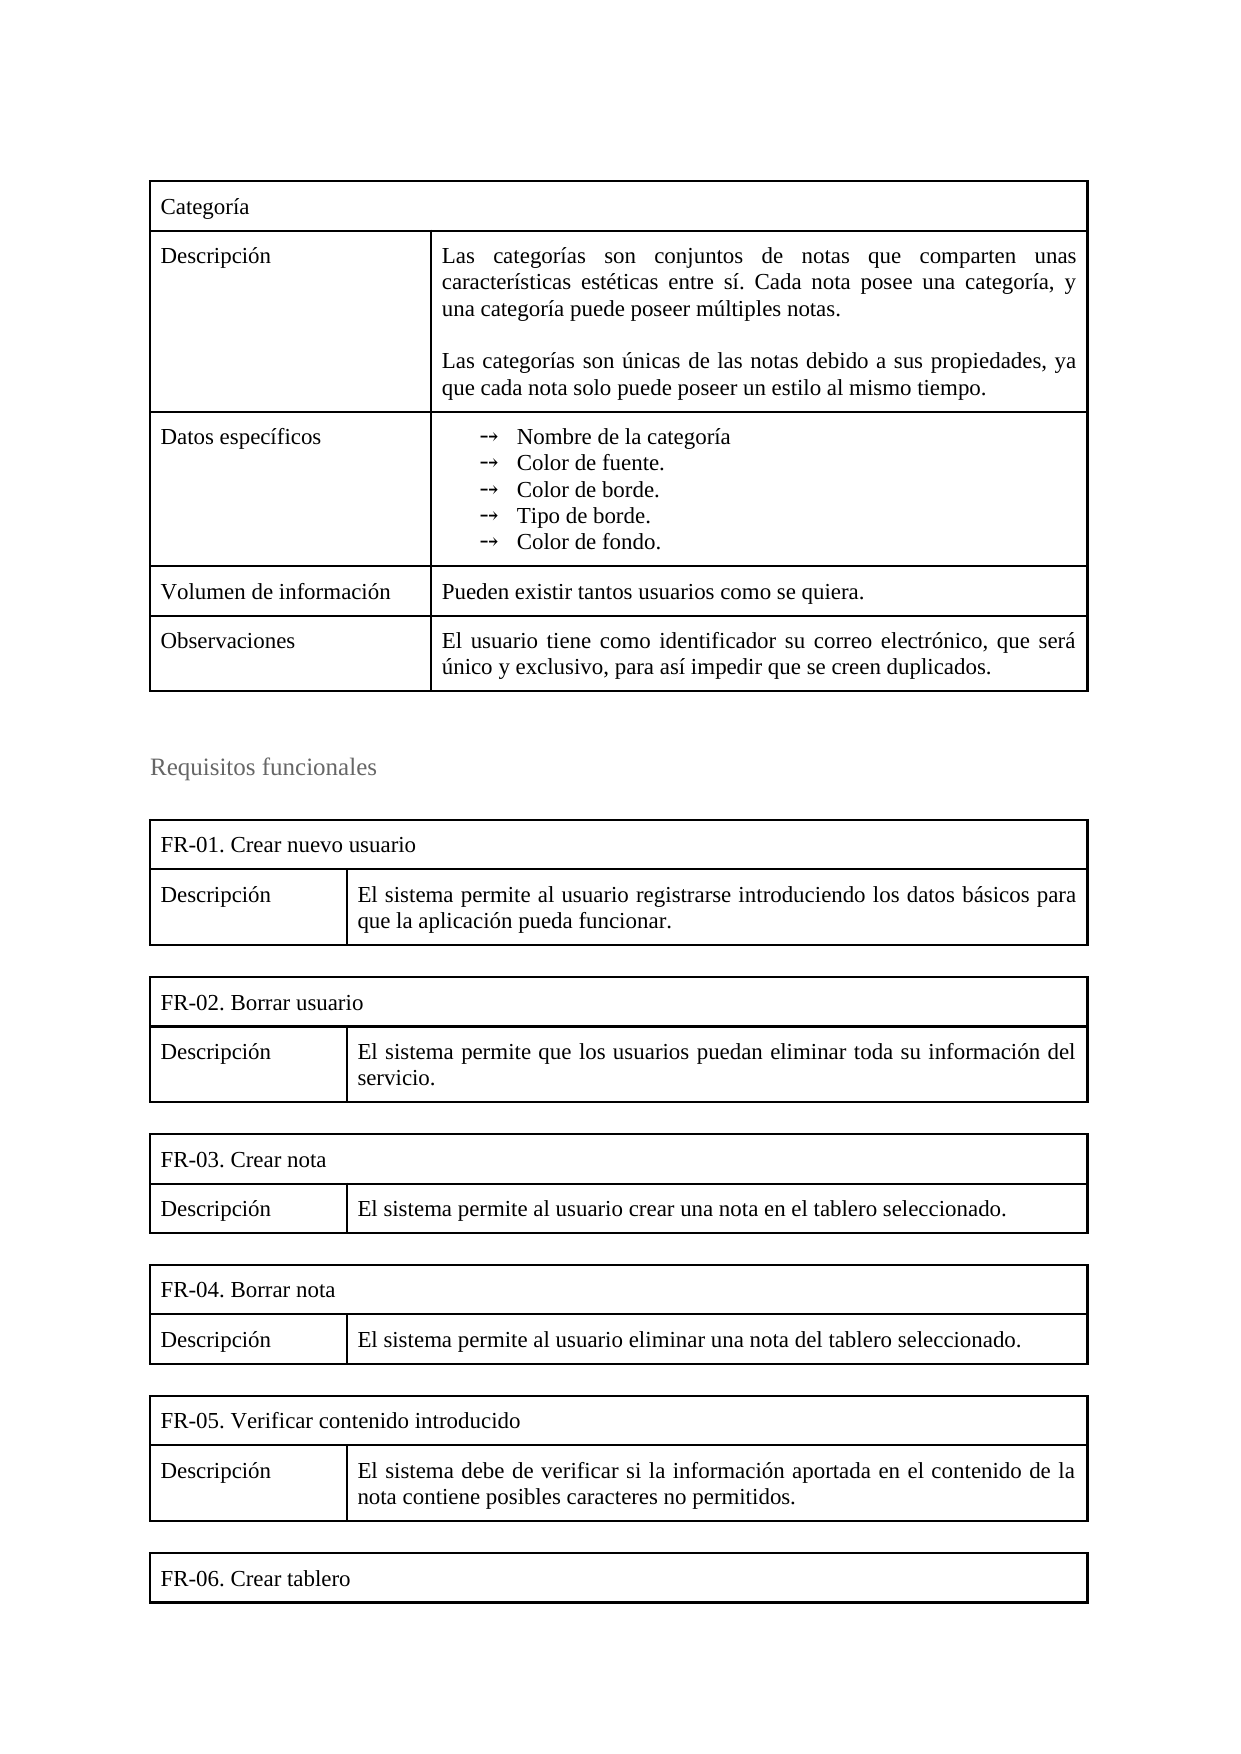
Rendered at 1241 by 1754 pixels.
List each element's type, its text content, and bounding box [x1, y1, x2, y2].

table_header FR-02. Borrar usuario [151, 978, 1086, 1025]
table_cell Descripción [151, 1028, 346, 1101]
table_cell Descripción [151, 1446, 346, 1520]
table_cell Volumen de información [151, 567, 430, 614]
table_cell El usuario tiene como identificador su correo electrónico, que será único y exclusivo, para así impedir que se creen duplicados. [432, 617, 1086, 690]
table_cell El sistema debe de verificar si la información aportada en el contenido de la nota contiene posibles caracteres no permitidos. [348, 1446, 1086, 1520]
table_cell El sistema permite al usuario registrarse introduciendo los datos básicos para que la aplicación pueda funcionar. [348, 870, 1086, 944]
table_cell El sistema permite al usuario crear una nota en el tablero seleccionado. [348, 1185, 1086, 1232]
table_cell Descripción [151, 1185, 346, 1232]
table_cell Pueden existir tantos usuarios como se quiera. [432, 567, 1086, 614]
table_header FR-01. Crear nuevo usuario [151, 821, 1086, 868]
table_header FR-04. Borrar nota [151, 1266, 1086, 1313]
table_cell Nombre de la categoría Color de fuente. Color de borde. Tipo de borde. Color de fondo. [432, 413, 1086, 565]
table_cell Observaciones [151, 617, 430, 690]
table_cell Descripción [151, 232, 430, 411]
table_header FR-06. Crear tablero [151, 1554, 1086, 1601]
table_cell El sistema permite al usuario eliminar una nota del tablero seleccionado. [348, 1315, 1086, 1363]
table_cell Datos específicos [151, 413, 430, 565]
table_header FR-05. Verificar contenido introducido [151, 1397, 1086, 1444]
table_cell Descripción [151, 1315, 346, 1363]
table_cell El sistema permite que los usuarios puedan eliminar toda su información del servicio. [348, 1028, 1086, 1101]
table_cell Las categorías son conjuntos de notas que comparten unas características estéticas entre sí. Cada nota posee una categoría, y una categoría puede poseer múltiples notas. Las categorías son únicas de las notas debido a sus propiedades, ya que cada nota solo puede poseer un estilo al mismo tiempo. [432, 232, 1086, 411]
subtitle Requisitos funcionales [150, 752, 1090, 780]
table_header Categoría [151, 182, 1086, 229]
table_header FR-03. Crear nota [151, 1135, 1086, 1182]
table_cell Descripción [151, 870, 346, 944]
